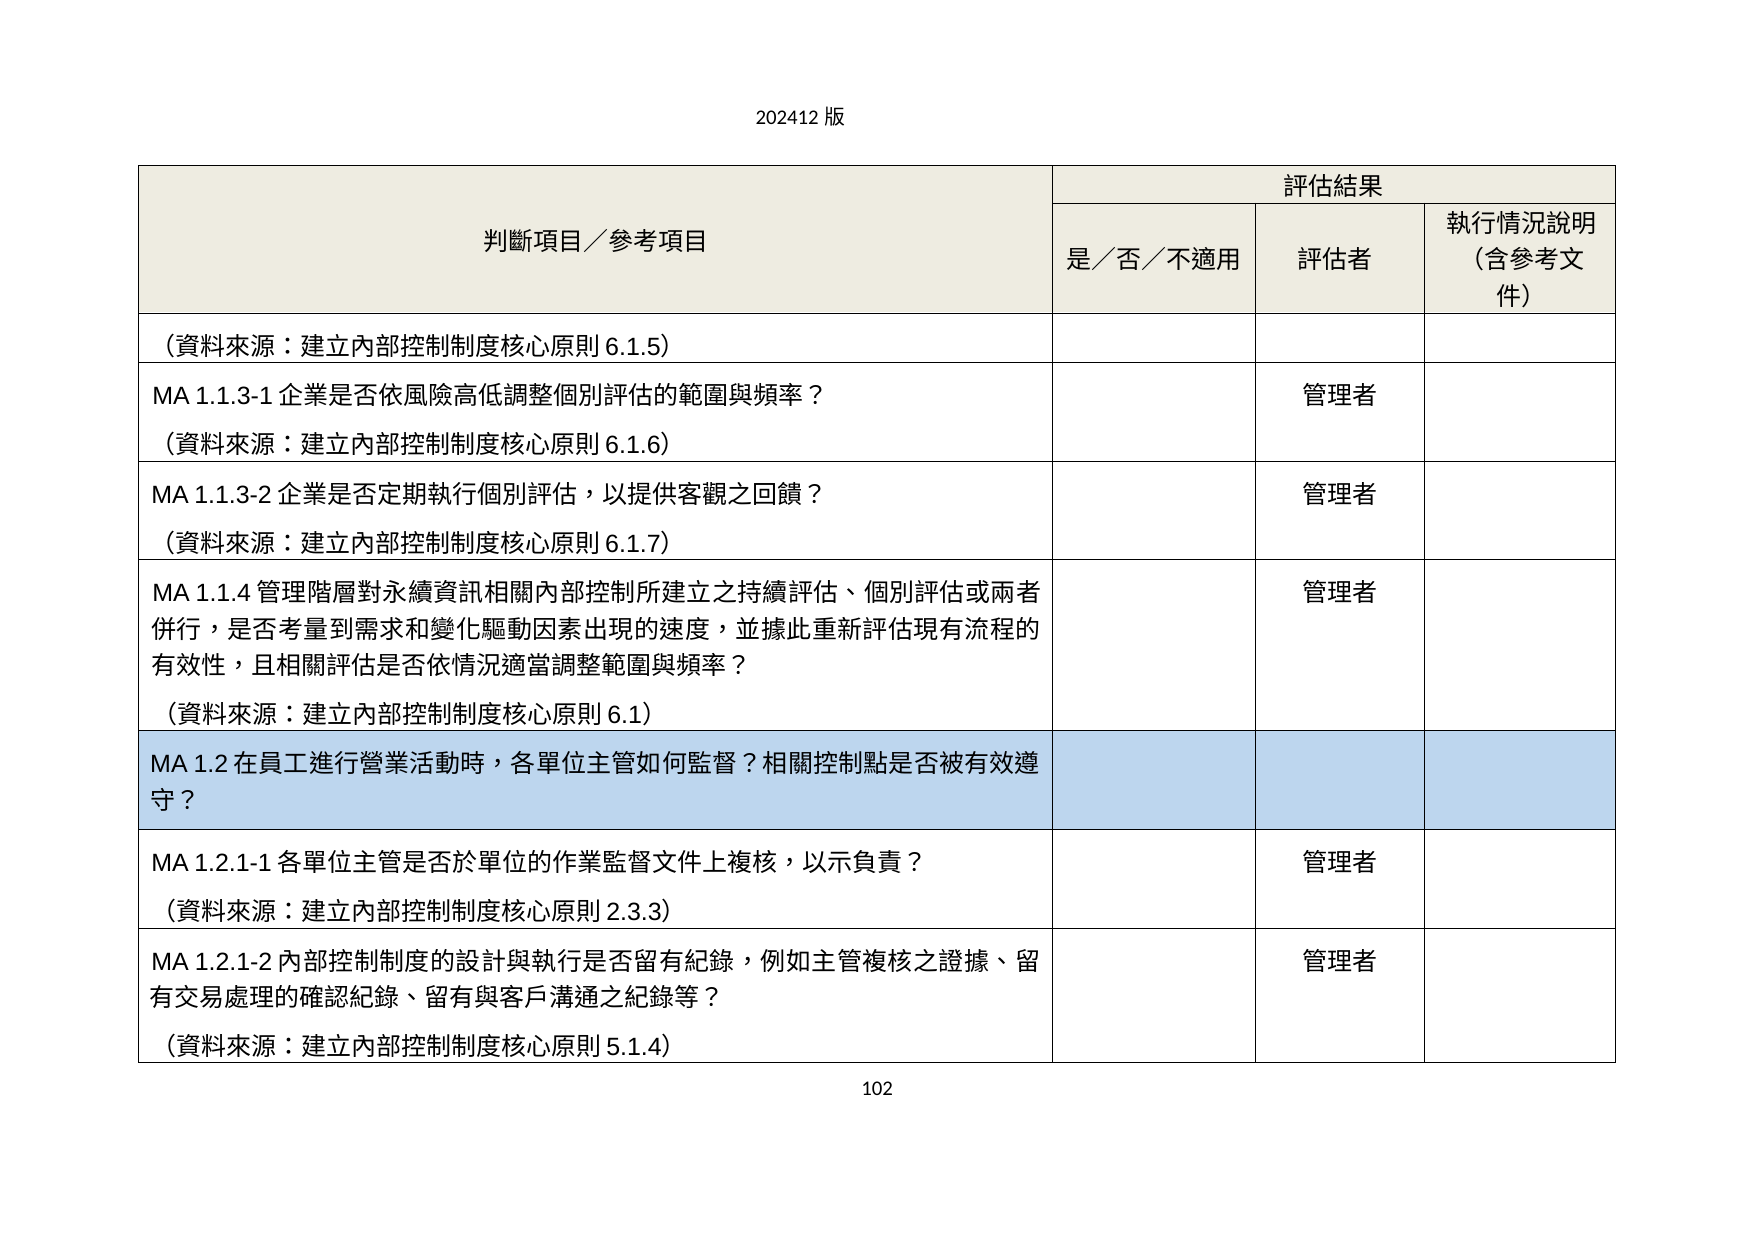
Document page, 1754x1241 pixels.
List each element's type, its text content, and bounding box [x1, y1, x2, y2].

table_cell [1053, 830, 1255, 927]
table_cell 評估者 [1256, 204, 1424, 312]
table_cell [1053, 462, 1255, 559]
table_header 判斷項目／參考項目 [139, 166, 1052, 312]
table_cell [1425, 929, 1615, 1062]
table_cell 管理者 [1256, 560, 1424, 730]
table_cell 是／否／不適用 [1053, 204, 1255, 312]
table_cell [1425, 731, 1615, 829]
table_cell 管理者 [1256, 363, 1424, 461]
table_cell [1053, 314, 1255, 362]
table_cell 管理者 [1256, 462, 1424, 559]
table_cell MA 1.1.4管理階層對永續資訊相關內部控制所建立之持續評估、個別評估或兩者併行，是否考量到需求和變化驅動因素出現的速度，並據此重新評估現有流程的有效性，且相關評估是否依情況適當調整範圍與頻率？ （資料來源：建立內部控制制度核心原則6.1） [139, 560, 1052, 730]
table_cell MA 1.2.1-2內部控制制度的設計與執行是否留有紀錄，例如主管複核之證據、留有交易處理的確認紀錄、留有與客戶溝通之紀錄等？ （資料來源：建立內部控制制度核心原則5.1.4） [139, 929, 1052, 1062]
table_cell [1053, 363, 1255, 461]
table_cell [1425, 314, 1615, 362]
table_cell [1425, 830, 1615, 927]
table_cell [1425, 560, 1615, 730]
table_cell MA 1.1.3-1企業是否依風險高低調整個別評估的範圍與頻率？ （資料來源：建立內部控制制度核心原則6.1.6） [139, 363, 1052, 461]
table_cell （資料來源：建立內部控制制度核心原則6.1.5） [139, 314, 1052, 362]
table_cell [1256, 731, 1424, 829]
table_header 評估結果 [1053, 166, 1615, 203]
table_cell [1053, 731, 1255, 829]
table_cell [1425, 462, 1615, 559]
table_cell MA 1.1.3-2企業是否定期執行個別評估，以提供客觀之回饋？ （資料來源：建立內部控制制度核心原則6.1.7） [139, 462, 1052, 559]
table_cell [1053, 929, 1255, 1062]
table_cell 管理者 [1256, 929, 1424, 1062]
table_cell MA 1.2在員工進行營業活動時，各單位主管如何監督？相關控制點是否被有效遵守？ [139, 731, 1052, 829]
table_cell [1256, 314, 1424, 362]
table_cell 管理者 [1256, 830, 1424, 927]
table_cell MA 1.2.1-1各單位主管是否於單位的作業監督文件上複核，以示負責？ （資料來源：建立內部控制制度核心原則2.3.3） [139, 830, 1052, 927]
table_cell [1425, 363, 1615, 461]
table_cell [1053, 560, 1255, 730]
table_cell 執行情況說明 （含參考文件） [1425, 204, 1615, 312]
